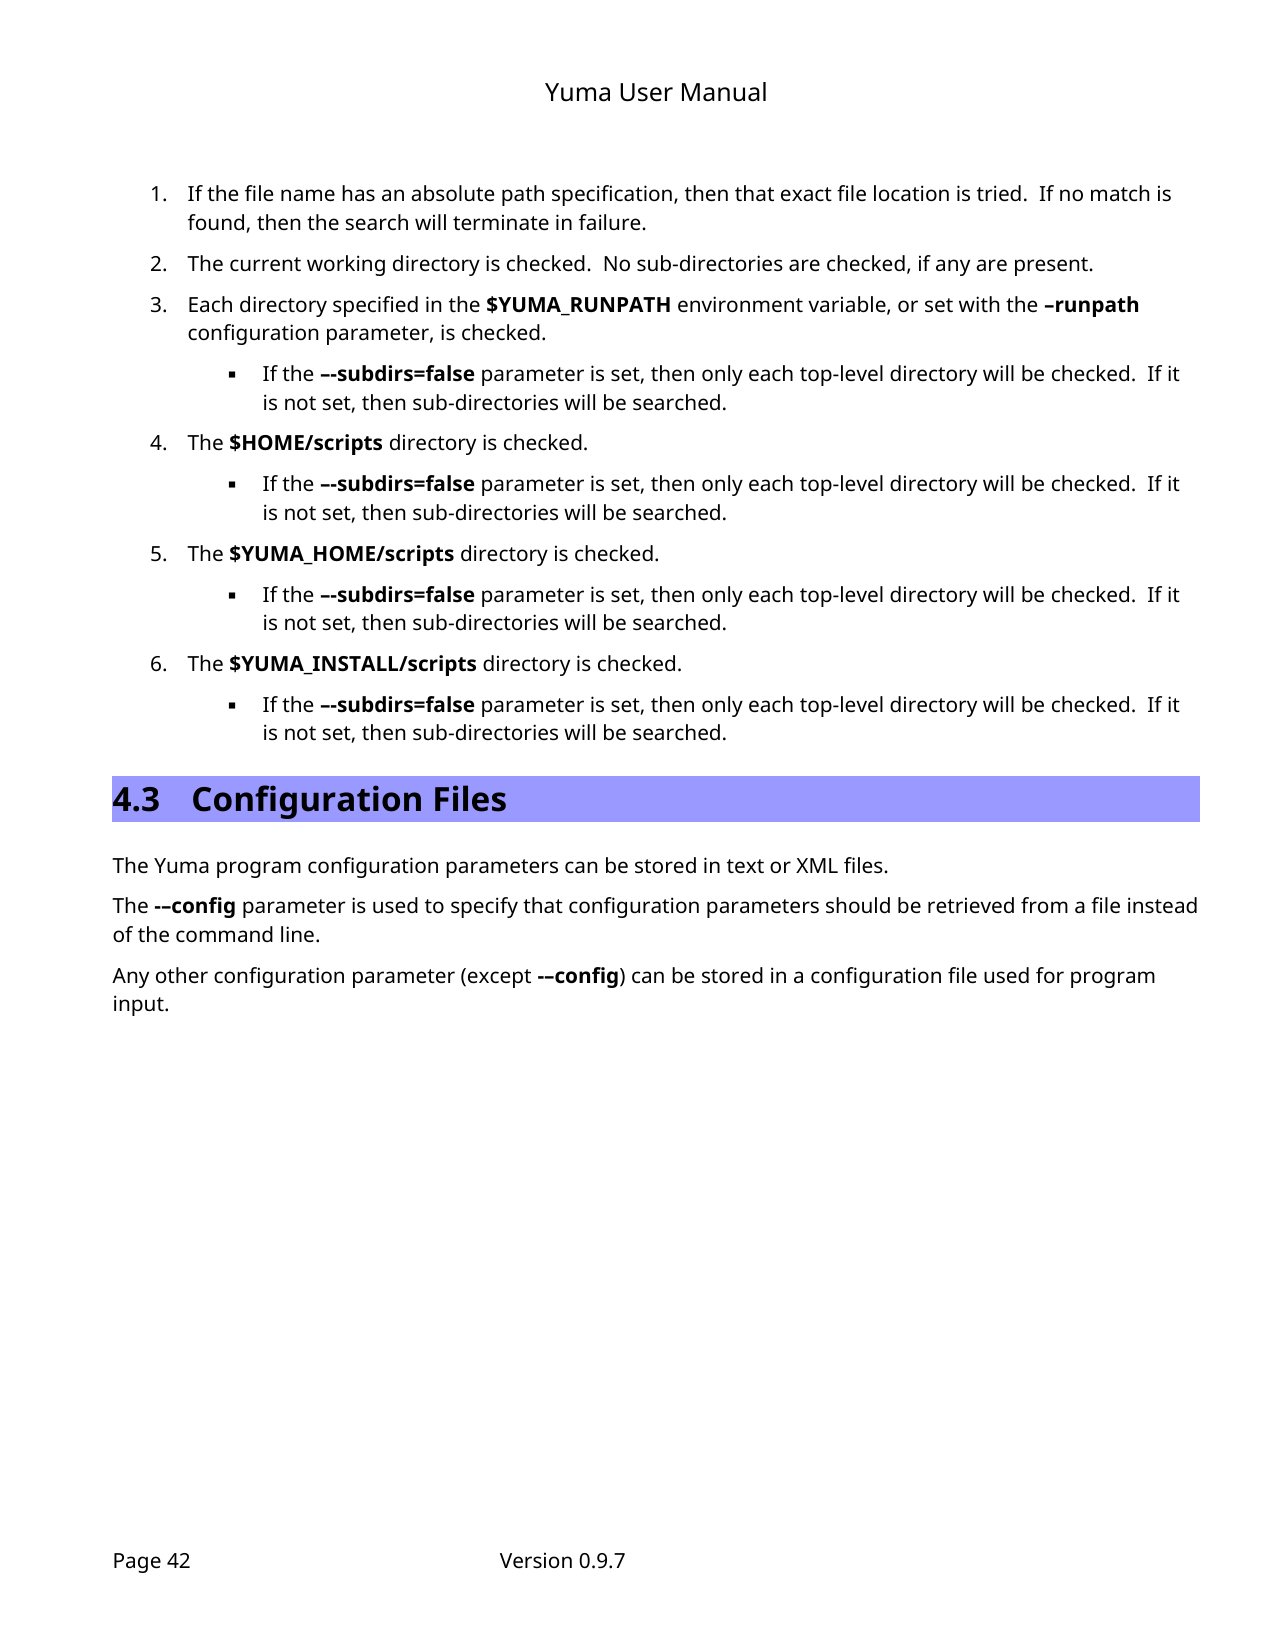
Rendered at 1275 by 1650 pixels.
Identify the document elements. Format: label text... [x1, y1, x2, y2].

list The $YUMA_INSTALL/scripts directory is checked. [150, 649, 1200, 678]
list The $HOME/scripts directory is checked. [150, 428, 1200, 457]
list The $YUMA_HOME/scripts directory is checked. [150, 539, 1200, 567]
list The current working directory is checked. No sub-directories are checked, if any are present. [150, 249, 1200, 277]
text The Yuma program configuration parameters can be stored in text or XML files. [112, 851, 1200, 879]
list If the file name has an absolute path specification, then that exact file location is tried. If no match is found, then the search will terminate in failure. [150, 179, 1200, 236]
list If the –-subdirs=false parameter is set, then only each top-level directory will be checked. If it is not set, then sub-directories will be searched. [225, 469, 1200, 526]
text Any other configuration parameter (except -–config) can be stored in a configuration file used for program input. [112, 961, 1200, 1018]
subtitle Configuration Files [112, 776, 1200, 822]
list If the –-subdirs=false parameter is set, then only each top-level directory will be checked. If it is not set, then sub-directories will be searched. [225, 690, 1200, 747]
text The -–config parameter is used to specify that configuration parameters should be retrieved from a file instead of the command line. [112, 892, 1200, 948]
list If the –-subdirs=false parameter is set, then only each top-level directory will be checked. If it is not set, then sub-directories will be searched. [225, 359, 1200, 416]
list If the –-subdirs=false parameter is set, then only each top-level directory will be checked. If it is not set, then sub-directories will be searched. [225, 580, 1200, 637]
list Each directory specified in the $YUMA_RUNPATH environment variable, or set with the –runpath configuration parameter, is checked. [150, 290, 1200, 347]
